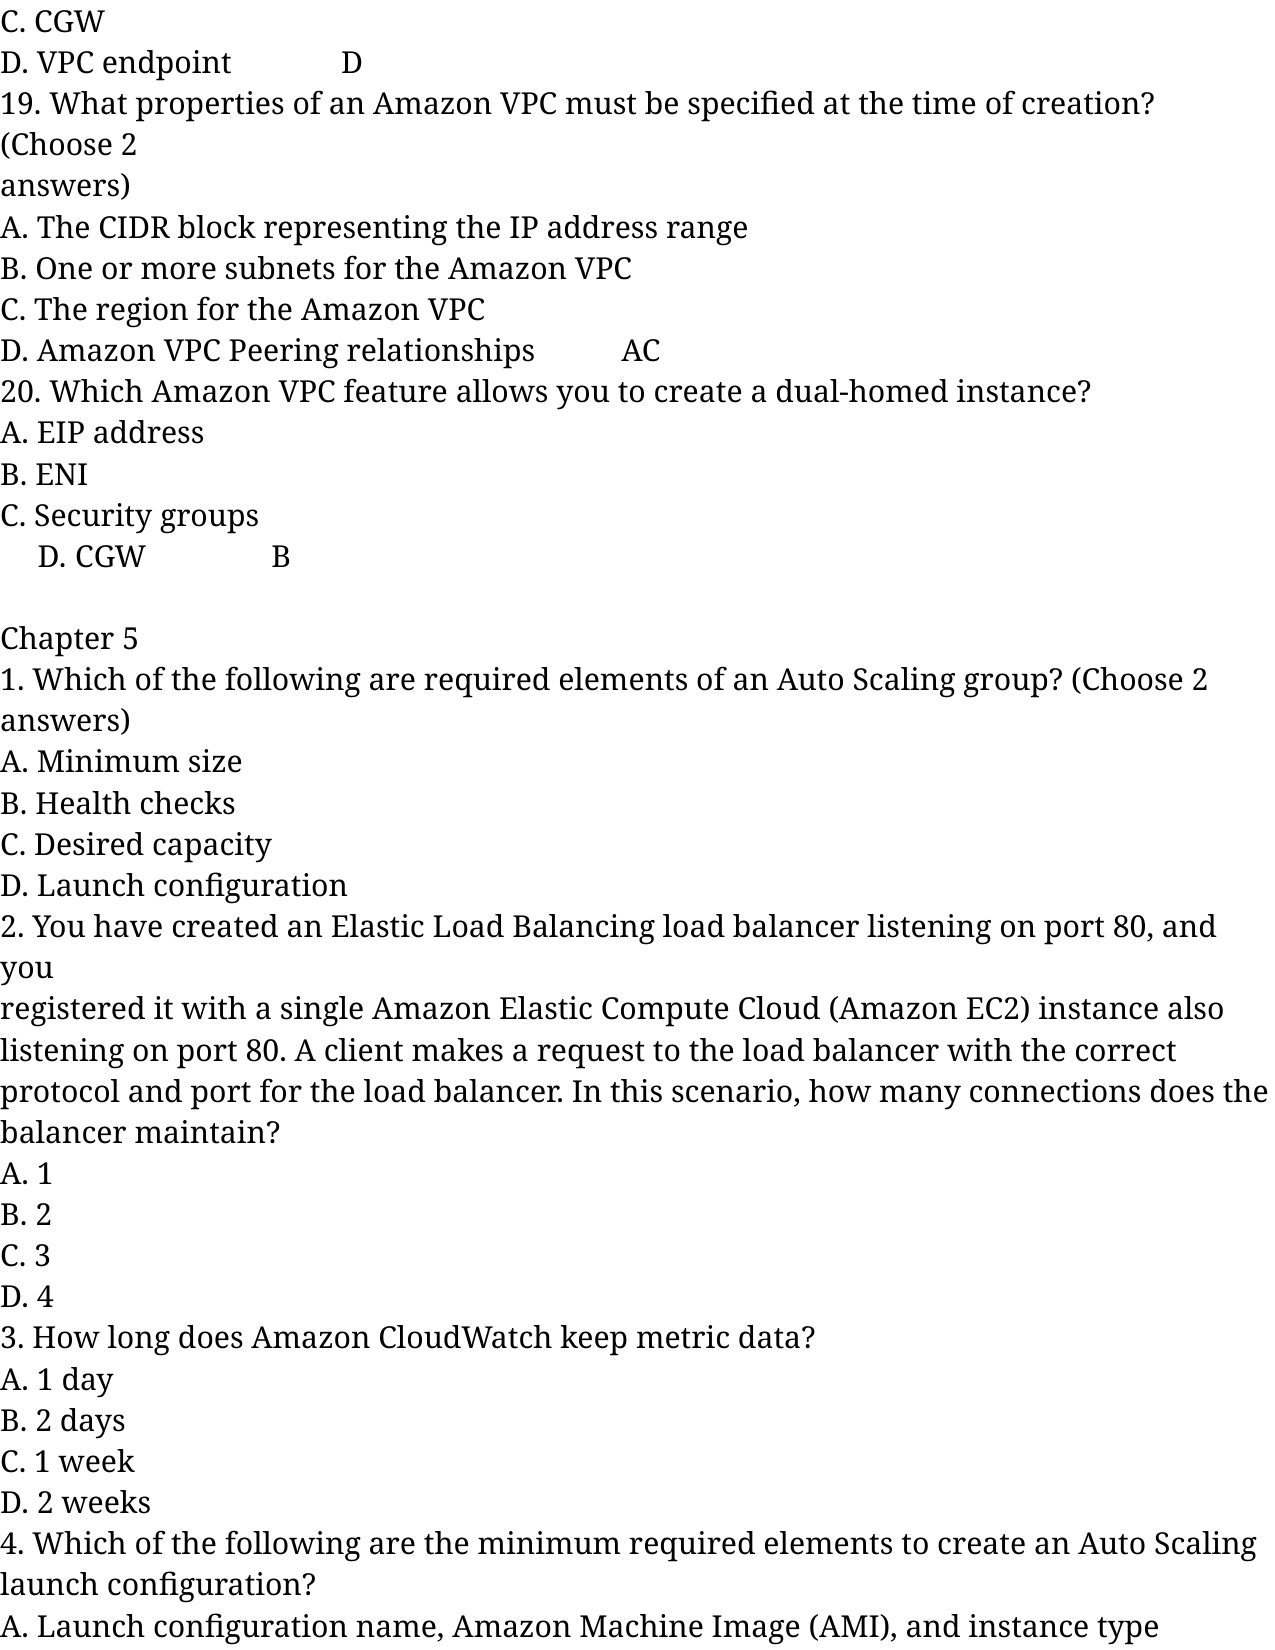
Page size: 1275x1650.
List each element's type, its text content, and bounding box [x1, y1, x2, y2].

text B. ENI [0, 453, 1275, 494]
text balancer maintain? [0, 1111, 1275, 1152]
text answers) [0, 164, 1275, 206]
text A. The CIDR block representing the IP address range [0, 206, 1275, 247]
text C. 1 week [0, 1440, 1275, 1481]
text A. Launch configuration name, Amazon Machine Image (AMI), and instance type [0, 1605, 1275, 1646]
text A. 1 [0, 1152, 1275, 1193]
text C. The region for the Amazon VPC [0, 288, 1275, 329]
text launch configuration? [0, 1563, 1275, 1605]
text 3. How long does Amazon CloudWatch keep metric data? [0, 1317, 1275, 1358]
text D. Amazon VPC Peering relationships AC [0, 329, 1275, 370]
text 1. Which of the following are required elements of an Auto Scaling group? (Choose 2 [0, 658, 1275, 699]
text B. 2 days [0, 1399, 1275, 1440]
text 19. What properties of an Amazon VPC must be specified at the time of creation? (Choose 2 [0, 82, 1275, 164]
text A. 1 day [0, 1358, 1275, 1399]
text C. Security groups [0, 494, 1275, 535]
list CGW B [37, 535, 1275, 576]
text 4. Which of the following are the minimum required elements to create an Auto Scaling [0, 1522, 1275, 1563]
text listening on port 80. A client makes a request to the load balancer with the correct [0, 1029, 1275, 1070]
text C. 3 [0, 1234, 1275, 1276]
text C. CGW [0, 0, 1275, 41]
text A. EIP address [0, 411, 1275, 453]
text answers) [0, 699, 1275, 741]
text D. VPC endpoint D [0, 41, 1275, 82]
text D. 4 [0, 1276, 1275, 1317]
text D. 2 weeks [0, 1481, 1275, 1522]
text Chapter 5 [0, 617, 1275, 658]
text registered it with a single Amazon Elastic Compute Cloud (Amazon EC2) instance also [0, 987, 1275, 1029]
text B. 2 [0, 1193, 1275, 1234]
text 2. You have created an Elastic Load Balancing load balancer listening on port 80, and you [0, 905, 1275, 987]
text D. Launch configuration [0, 864, 1275, 905]
text 20. Which Amazon VPC feature allows you to create a dual-homed instance? [0, 370, 1275, 411]
text protocol and port for the load balancer. In this scenario, how many connections does the [0, 1070, 1275, 1111]
text B. Health checks [0, 782, 1275, 823]
text B. One or more subnets for the Amazon VPC [0, 247, 1275, 288]
text A. Minimum size [0, 741, 1275, 782]
text C. Desired capacity [0, 823, 1275, 864]
